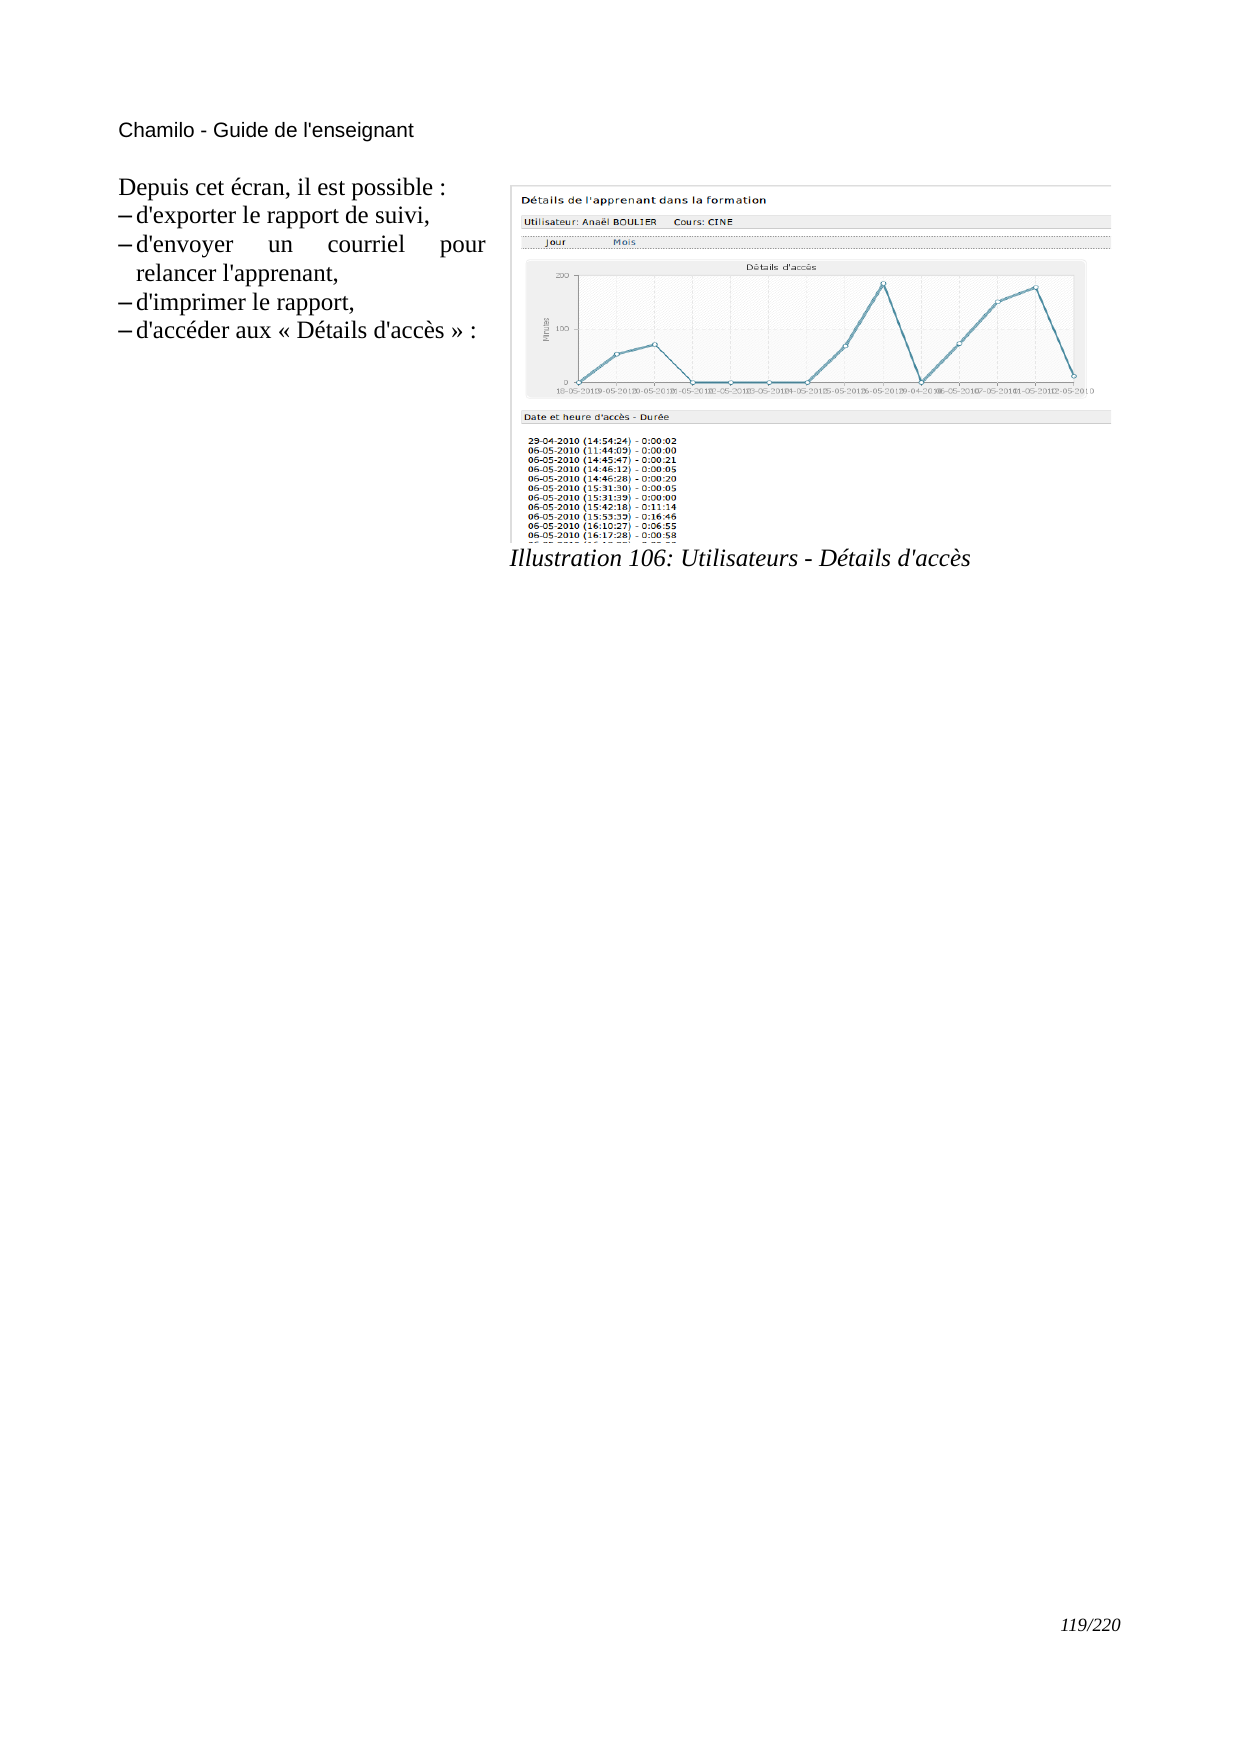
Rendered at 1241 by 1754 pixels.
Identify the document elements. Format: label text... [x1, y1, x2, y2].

list d'envoyer un courriel pour relancer l'apprenant, [118, 229, 509, 287]
text Depuis cet écran, il est possible : [118, 172, 1122, 200]
list d'accéder aux « Détails d'accès » : [118, 315, 509, 344]
picture [509, 185, 1112, 543]
list d'imprimer le rapport, [118, 287, 509, 315]
list d'exporter le rapport de suivi, [118, 200, 509, 229]
text Illustration 106: Utilisateurs - Détails d'accès [509, 543, 1111, 572]
